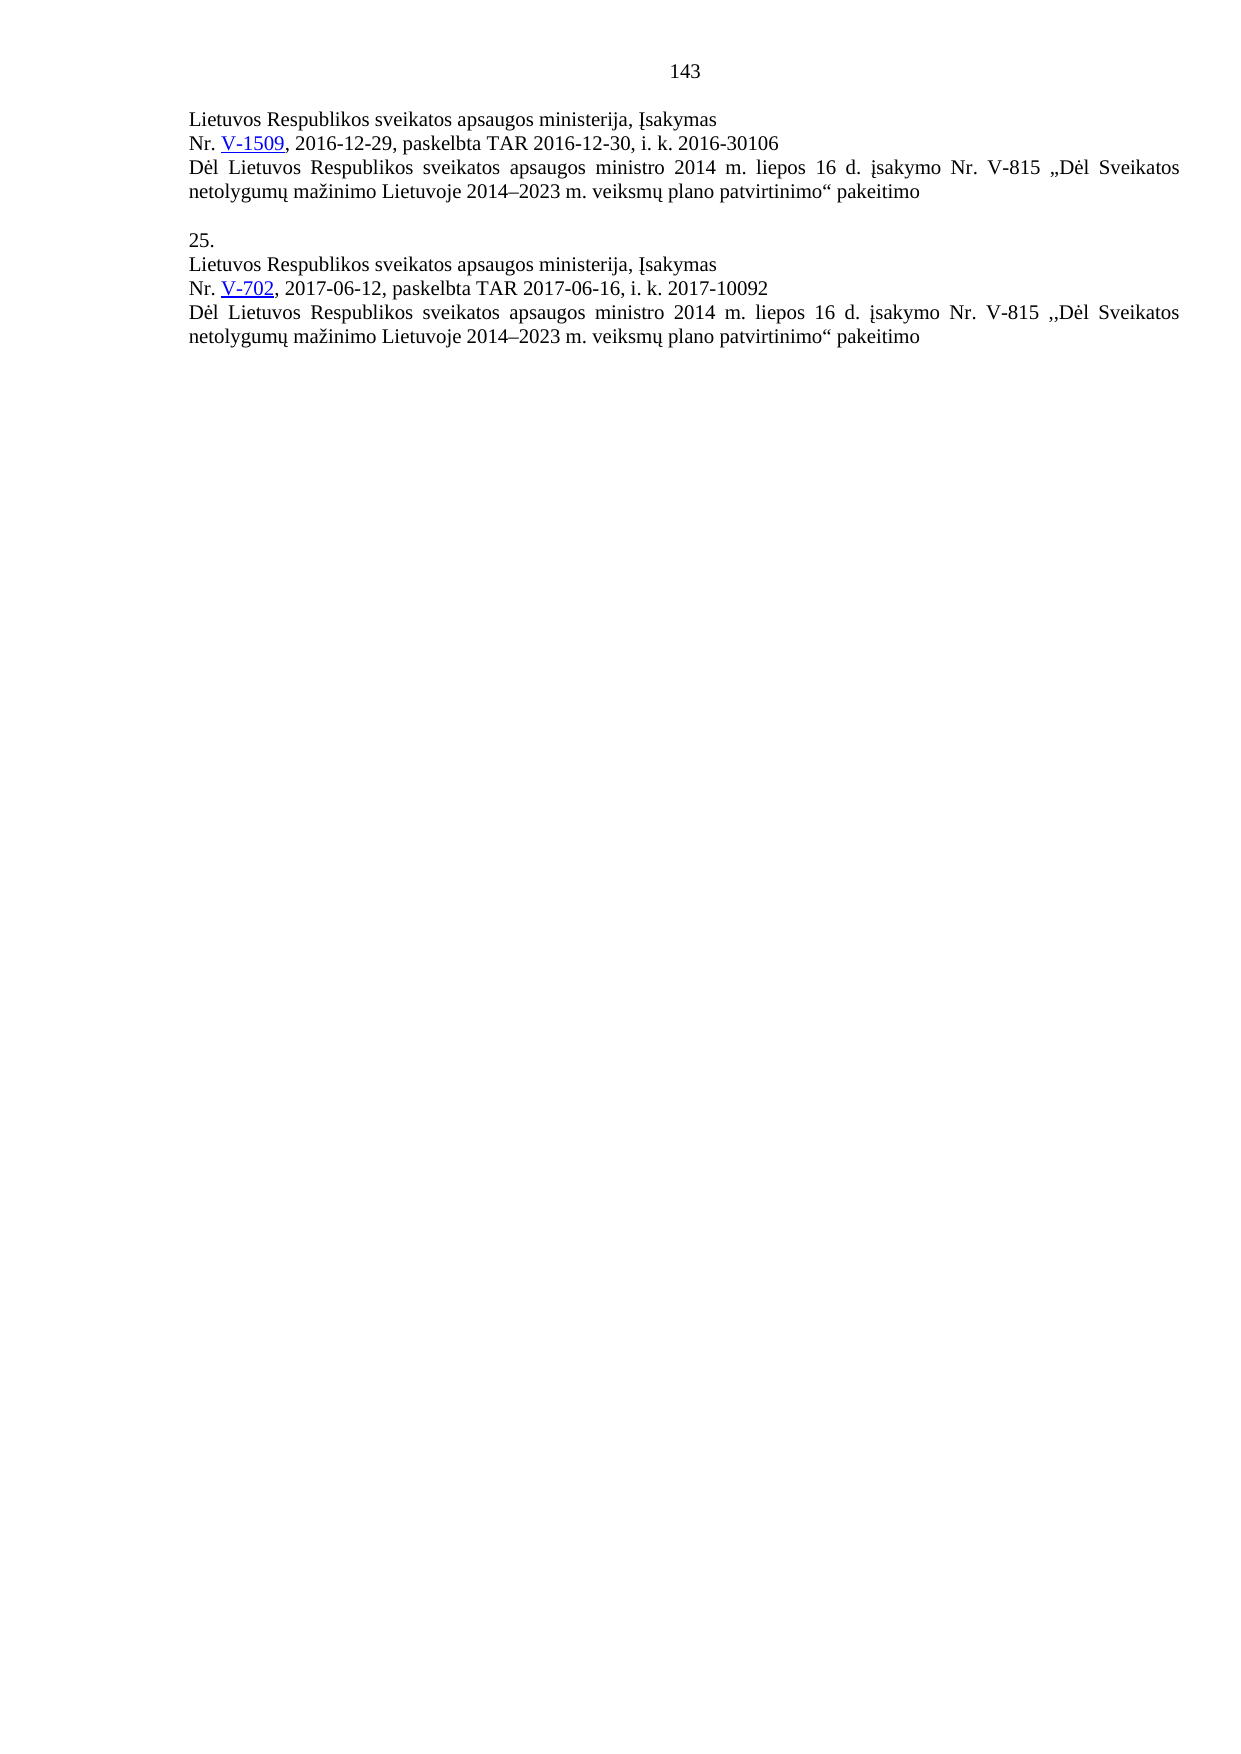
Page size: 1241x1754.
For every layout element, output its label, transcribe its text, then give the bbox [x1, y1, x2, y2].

text 25. [188, 227, 1181, 252]
text Nr. V-702, 2017-06-12, paskelbta TAR 2017-06-16, i. k. 2017-10092 [188, 276, 1181, 300]
text Lietuvos Respublikos sveikatos apsaugos ministerija, Įsakymas [188, 107, 1181, 131]
text Lietuvos Respublikos sveikatos apsaugos ministerija, Įsakymas [188, 252, 1181, 276]
text Dėl Lietuvos Respublikos sveikatos apsaugos ministro 2014 m. liepos 16 d. įsakymo Nr. V-815 ,,Dėl Sveikatos netolygumų mažinimo Lietuvoje 2014–2023 m. veiksmų plano patvirtinimo“ pakeitimo [188, 300, 1181, 348]
text Dėl Lietuvos Respublikos sveikatos apsaugos ministro 2014 m. liepos 16 d. įsakymo Nr. V-815 „Dėl Sveikatos netolygumų mažinimo Lietuvoje 2014–2023 m. veiksmų plano patvirtinimo“ pakeitimo [188, 155, 1181, 203]
text Nr. V-1509, 2016-12-29, paskelbta TAR 2016-12-30, i. k. 2016-30106 [188, 131, 1181, 155]
